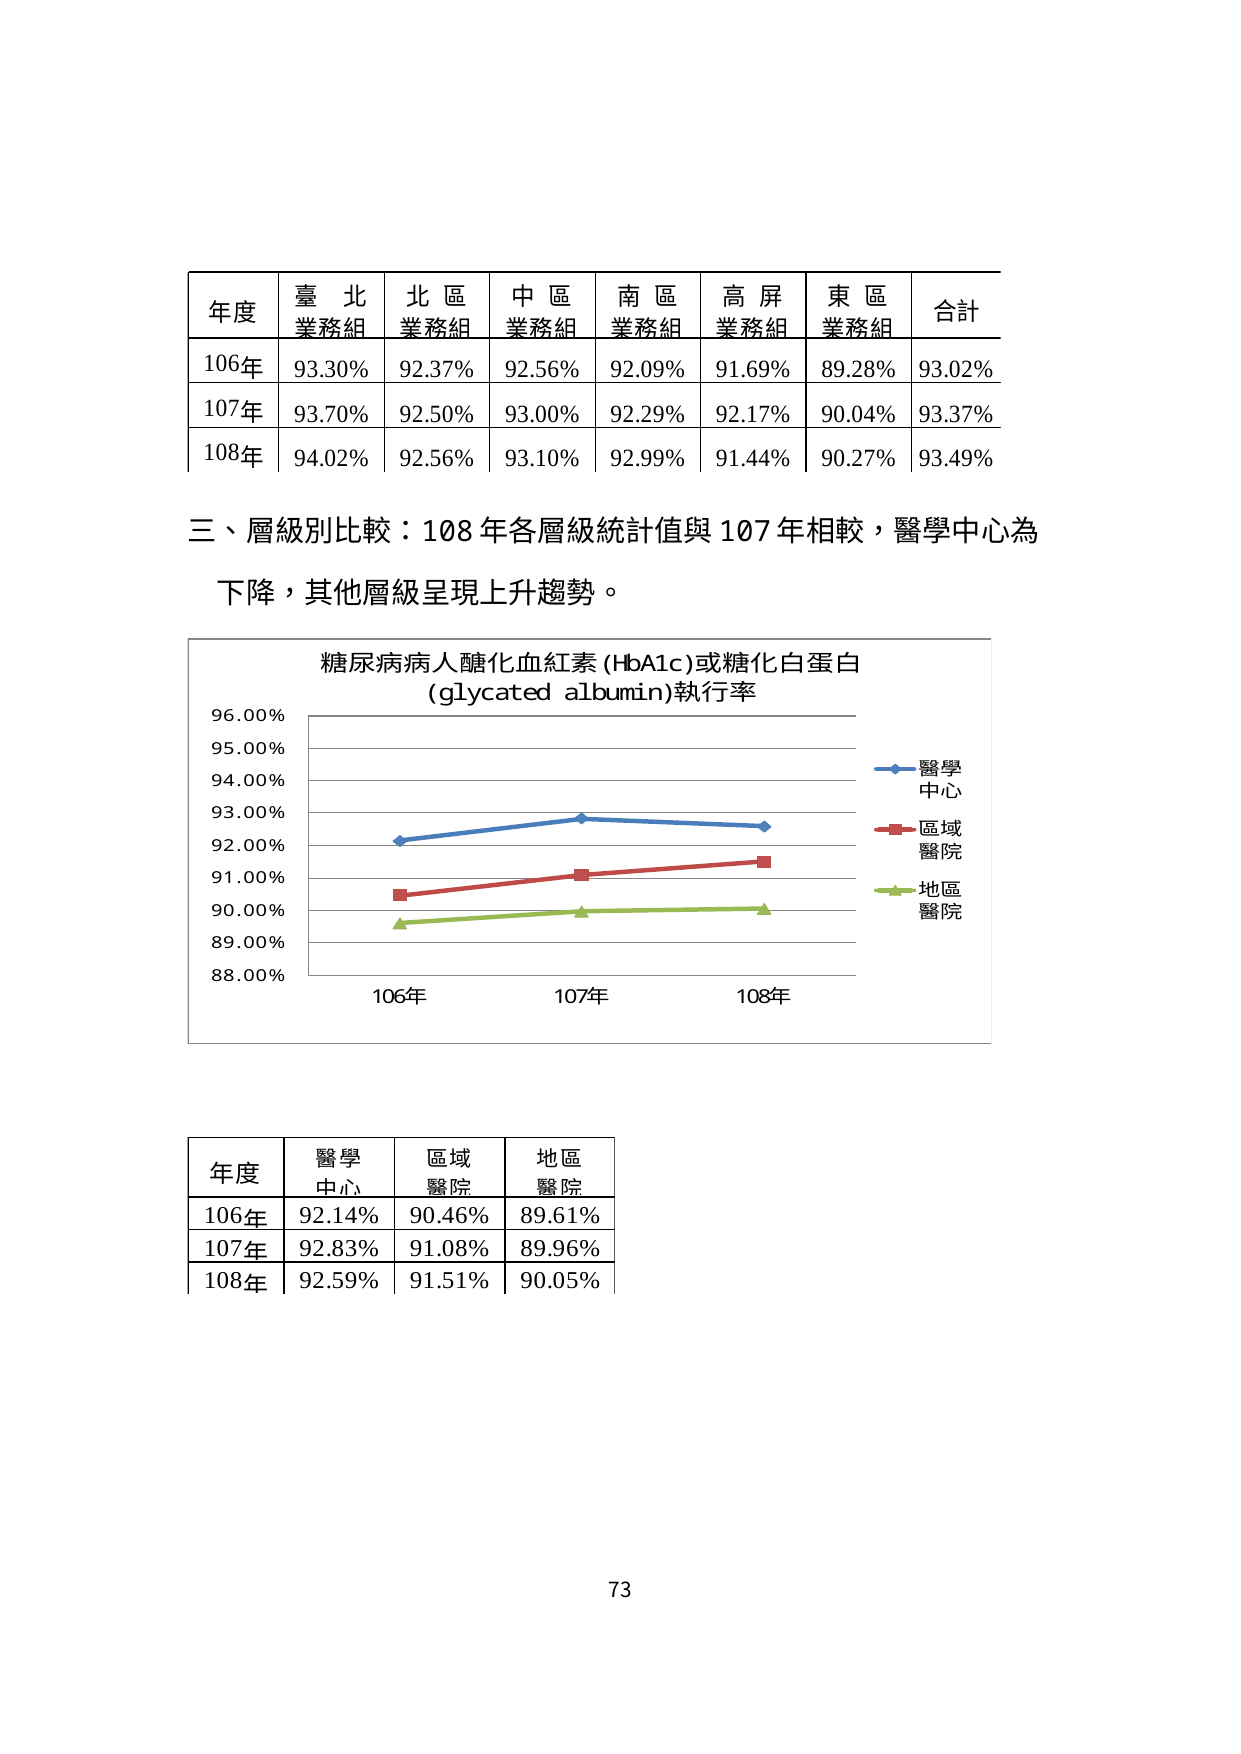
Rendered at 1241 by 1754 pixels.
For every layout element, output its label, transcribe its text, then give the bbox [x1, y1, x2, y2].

text 三、層級別比較：108年各層級統計值與107年相較，醫學中心為下降，其他層級呈現上升趨勢。 [187, 487, 1053, 612]
